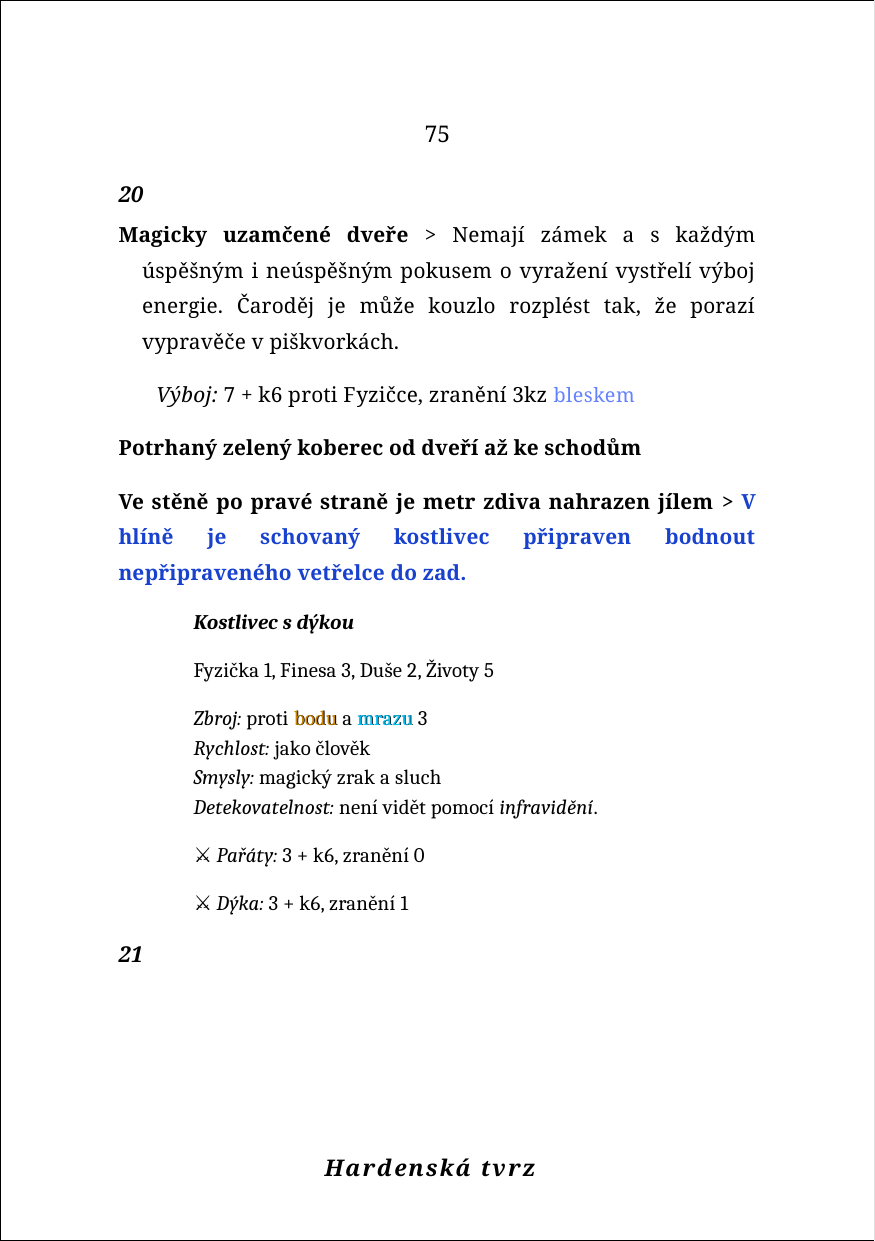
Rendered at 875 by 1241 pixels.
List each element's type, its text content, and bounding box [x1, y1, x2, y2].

list Fyzička 1, Finesa 3, Duše 2, Životy 5 [156, 659, 756, 683]
list Smysly: magický zrak a⁠ sluch [156, 766, 756, 790]
text Potrhaný zelený koberec od dveří až ke schodům [118, 433, 756, 462]
subtitle 20 [118, 179, 756, 209]
text 21 [118, 939, 756, 968]
list ⚔ Pařáty: 3 + k6, zranění 0 [156, 843, 756, 867]
list Kostlivec s dýkou [156, 611, 756, 635]
list Detekovatelnost: není vidět pomocí infravidění. [156, 796, 756, 820]
list Rychlost: jako člověk [156, 736, 756, 760]
list ⚔ Dýka: 3 + k6, zranění 1 [156, 891, 756, 915]
list Zbroj: proti bodu a⁠ mrazu 3 [156, 706, 756, 730]
text Ve stěně po pravé straně je metr zdiva nahrazen jílem > V hlíně je schovaný kostlivec připraven bodnout nepřipraveného vetřelce do zad. [118, 487, 756, 586]
list Výboj: 7 + k6 proti Fyzičce, zranění 3kz bleskem [118, 380, 756, 409]
text Magicky uzamčené dveře > Nemají zámek a s každým úspěšným i neúspěšným pokusem o vyražení vystřelí výboj energie. Čaroděj je může kouzlo rozplést tak, že porazí vypravěče v piškvorkách. [118, 221, 756, 356]
